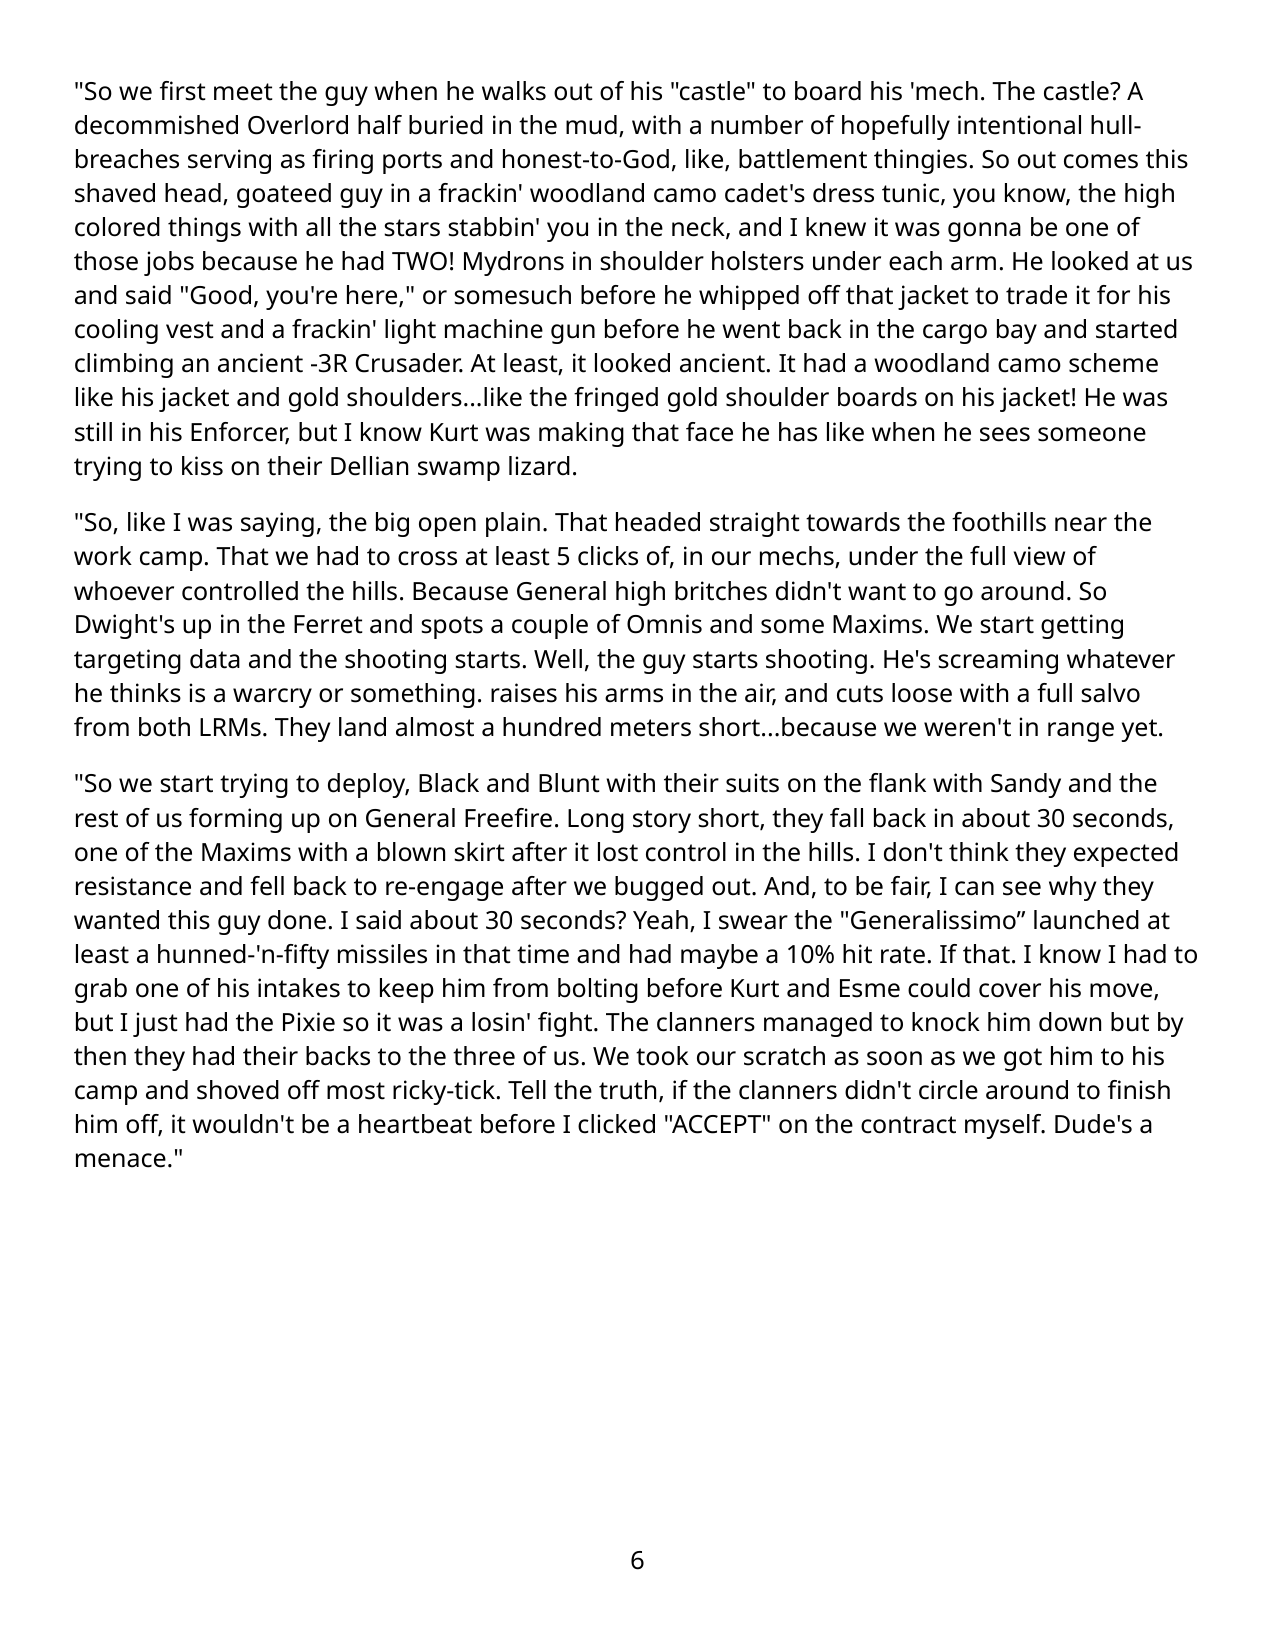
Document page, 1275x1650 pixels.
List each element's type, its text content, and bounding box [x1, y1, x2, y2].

text "So we first meet the guy when he walks out of his "castle" to board his 'mech. The castle? A decommished Overlord half buried in the mud, with a number of hopefully intentional hull-breaches serving as firing ports and honest-to-God, like, battlement thingies. So out comes this shaved head, goateed guy in a frackin' woodland camo cadet's dress tunic, you know, the high colored things with all the stars stabbin' you in the neck, and I knew it was gonna be one of those jobs because he had TWO! Mydrons in shoulder holsters under each arm. He looked at us and said "Good, you're here," or somesuch before he whipped off that jacket to trade it for his cooling vest and a frackin' light machine gun before he went back in the cargo bay and started climbing an ancient -3R Crusader. At least, it looked ancient. It had a woodland camo scheme like his jacket and gold shoulders...like the fringed gold shoulder boards on his jacket! He was still in his Enforcer, but I know Kurt was making that face he has like when he sees someone trying to kiss on their Dellian swamp lizard. [73, 73, 1201, 482]
text "So we start trying to deploy, Black and Blunt with their suits on the flank with Sandy and the rest of us forming up on General Freefire. Long story short, they fall back in about 30 seconds, one of the Maxims with a blown skirt after it lost control in the hills. I don't think they expected resistance and fell back to re-engage after we bugged out. And, to be fair, I can see why they wanted this guy done. I said about 30 seconds? Yeah, I swear the "Generalissimo” launched at least a hunned-'n-fifty missiles in that time and had maybe a 10% hit rate. If that. I know I had to grab one of his intakes to keep him from bolting before Kurt and Esme could cover his move, but I just had the Pixie so it was a losin' fight. The clanners managed to knock him down but by then they had their backs to the three of us. We took our scratch as soon as we got him to his camp and shoved off most ricky-tick. Tell the truth, if the clanners didn't circle around to finish him off, it wouldn't be a heartbeat before I clicked "ACCEPT" on the contract myself. Dude's a menace." [73, 766, 1201, 1175]
text "So, like I was saying, the big open plain. That headed straight towards the foothills near the work camp. That we had to cross at least 5 clicks of, in our mechs, under the full view of whoever controlled the hills. Because General high britches didn't want to go around. So Dwight's up in the Ferret and spots a couple of Omnis and some Maxims. We start getting targeting data and the shooting starts. Well, the guy starts shooting. He's screaming whatever he thinks is a warcry or something. raises his arms in the air, and cuts loose with a full salvo from both LRMs. They land almost a hundred meters short...because we weren't in range yet. [73, 505, 1201, 743]
